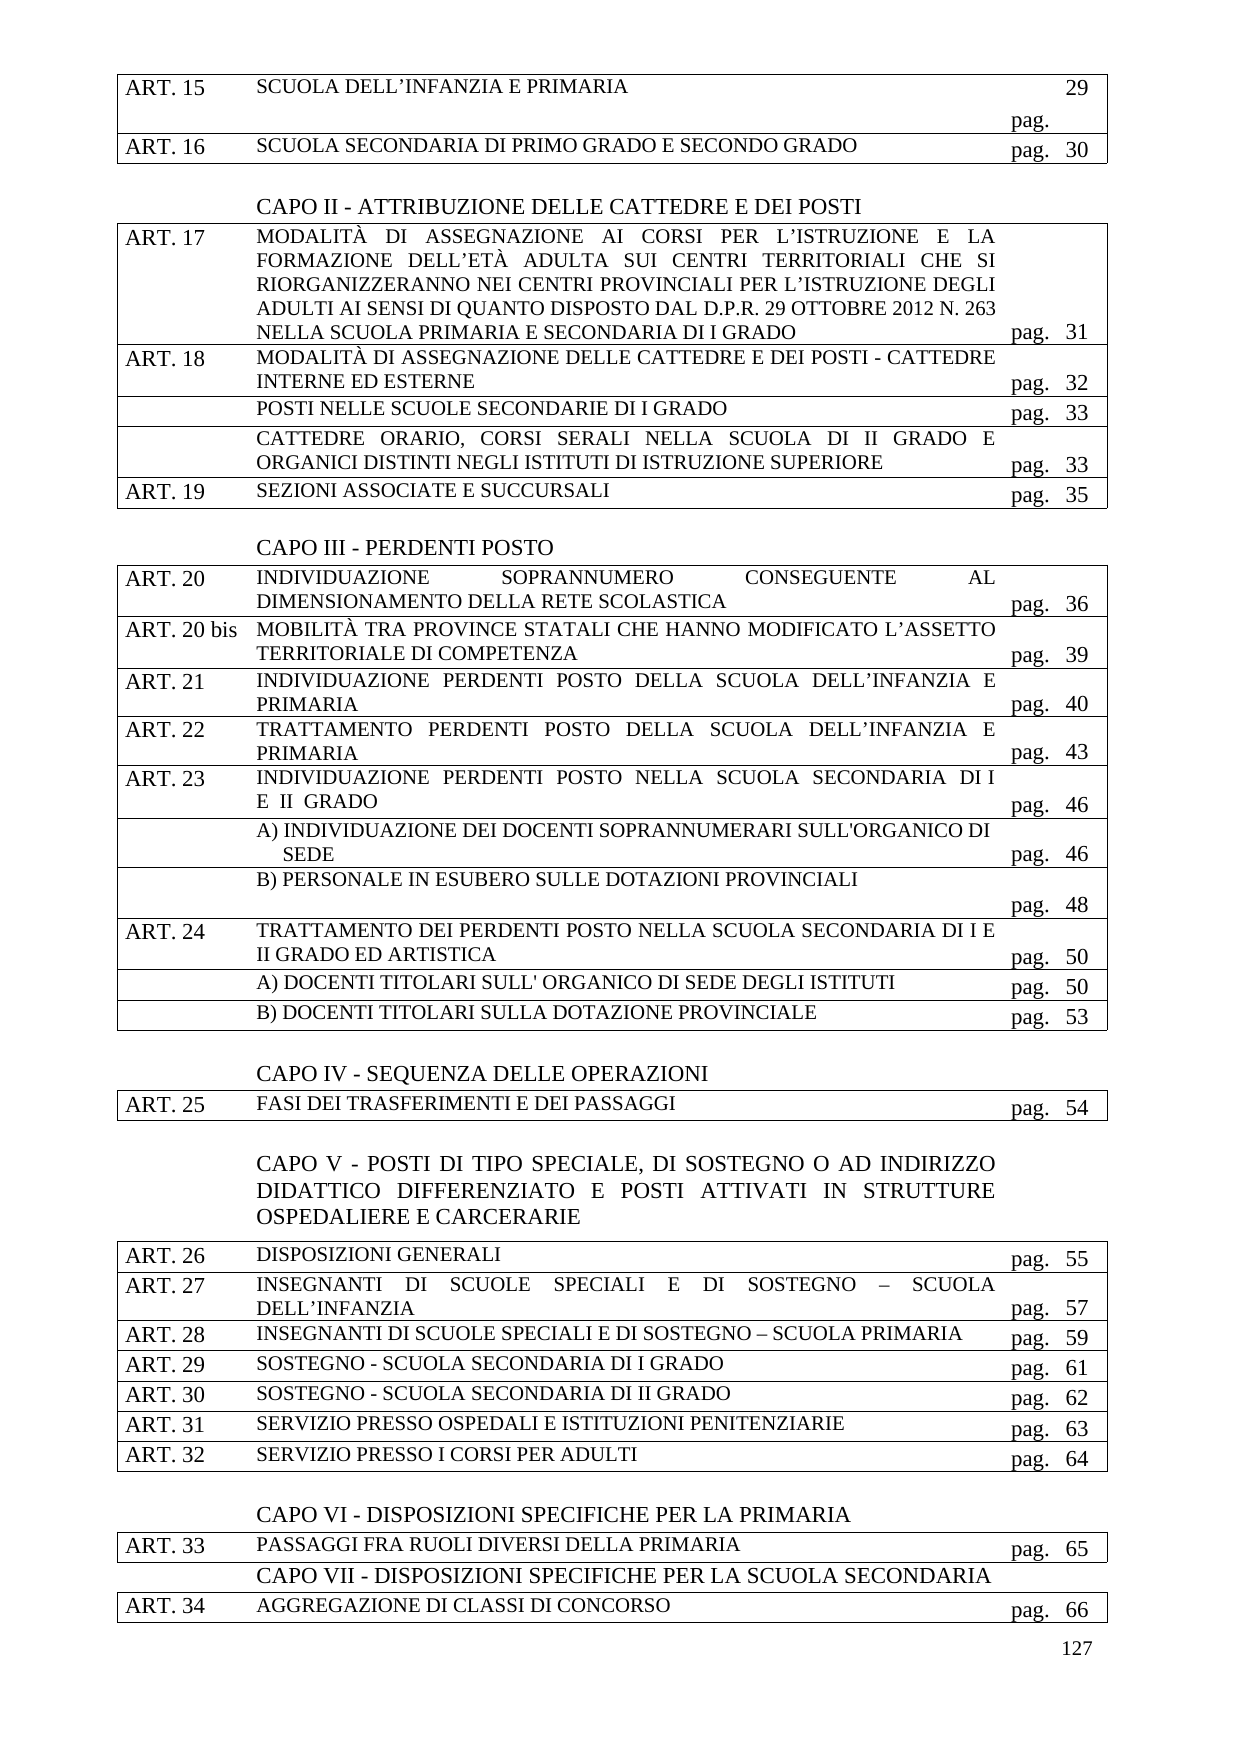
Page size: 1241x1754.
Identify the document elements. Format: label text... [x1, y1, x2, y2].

table_cell [118, 193, 249, 223]
table_cell [118, 970, 249, 999]
table_cell 29 [1058, 75, 1107, 133]
table_cell ART. 32 [118, 1442, 249, 1471]
table_cell [249, 164, 1003, 193]
table_cell ART. 17 [118, 224, 249, 344]
table_cell pag. [1004, 134, 1058, 163]
table_cell 54 [1058, 1091, 1107, 1120]
table_cell [118, 509, 249, 534]
table_cell AGGREGAZIONE DI CLASSI DI CONCORSO [249, 1593, 1003, 1622]
table_cell 65 [1058, 1533, 1107, 1562]
table_cell pag. [1004, 478, 1058, 507]
table_cell B) PERSONALE IN ESUBERO SULLE DOTAZIONI PROVINCIALI [249, 868, 1003, 918]
table_cell SCUOLA SECONDARIA DI PRIMO GRADO E SECONDO GRADO [249, 134, 1003, 163]
table_cell B) DOCENTI TITOLARI SULLA DOTAZIONE PROVINCIALE [249, 1001, 1003, 1030]
table_cell 50 [1058, 919, 1107, 969]
table_cell SOSTEGNO - SCUOLA SECONDARIA DI II GRADO [249, 1382, 1003, 1411]
table_cell pag. [1004, 1412, 1058, 1441]
table_cell pag. [1004, 1351, 1058, 1381]
table_cell INSEGNANTI DI SCUOLE SPECIALI E DI SOSTEGNO – SCUOLA PRIMARIA [249, 1321, 1003, 1350]
table_cell [1058, 534, 1107, 564]
table_cell SERVIZIO PRESSO OSPEDALI E ISTITUZIONI PENITENZIARIE [249, 1412, 1003, 1441]
table_cell [1004, 1031, 1058, 1060]
table_cell pag. [1004, 1442, 1058, 1471]
table_cell 64 [1058, 1442, 1107, 1471]
table_cell 40 [1058, 669, 1107, 716]
table_cell ART. 29 [118, 1351, 249, 1381]
table_cell ART. 28 [118, 1321, 249, 1350]
table_cell pag. [1004, 970, 1058, 999]
table_cell SEZIONI ASSOCIATE E SUCCURSALI [249, 478, 1003, 507]
table_cell pag. [1004, 717, 1058, 765]
table_cell ART. 33 [118, 1533, 249, 1562]
table_cell TRATTAMENTO DEI PERDENTI POSTO NELLA SCUOLA SECONDARIA DI I E II GRADO ED ARTISTICA [249, 919, 1003, 969]
table_cell 46 [1058, 819, 1107, 866]
table_cell MOBILITÀ TRA PROVINCE STATALI CHE HANNO MODIFICATO L’ASSETTO TERRITORIALE DI COMPETENZA [249, 617, 1003, 667]
table_cell INDIVIDUAZIONE PERDENTI POSTO DELLA SCUOLA DELL’INFANZIA E PRIMARIA [249, 669, 1003, 716]
table_cell [1004, 509, 1058, 534]
table_cell [1058, 1031, 1107, 1060]
table_cell pag. [1004, 1321, 1058, 1350]
table_cell pag. [1004, 819, 1058, 866]
table_cell [249, 509, 1003, 534]
table_cell pag. [1004, 1593, 1058, 1622]
table_cell 59 [1058, 1321, 1107, 1350]
table_cell [1004, 164, 1058, 193]
table_cell [118, 1501, 249, 1532]
table_cell ART. 30 [118, 1382, 249, 1411]
table_cell ART. 24 [118, 919, 249, 969]
table_cell CAPO V - POSTI DI TIPO SPECIALE, DI SOSTEGNO O AD INDIRIZZO DIDATTICO DIFFERENZIATO E POSTI ATTIVATI IN STRUTTURE OSPEDALIERE E CARCERARIE [249, 1151, 1003, 1241]
table_cell 39 [1058, 617, 1107, 667]
table_cell [249, 1472, 1003, 1501]
table_cell pag. [1004, 75, 1058, 133]
table_cell A) INDIVIDUAZIONE DEI DOCENTI SOPRANNUMERARI SULL'ORGANICO DI SEDE [249, 819, 1003, 866]
table_cell [118, 1001, 249, 1030]
table_cell [1058, 193, 1107, 223]
table_cell ART. 18 [118, 345, 249, 396]
table_cell [1004, 1563, 1058, 1592]
table_cell [118, 1031, 249, 1060]
table_cell pag. [1004, 617, 1058, 667]
table_cell ART. 26 [118, 1242, 249, 1271]
table_cell CAPO VII - DISPOSIZIONI SPECIFICHE PER LA SCUOLA SECONDARIA [249, 1563, 1003, 1592]
table_cell pag. [1004, 1273, 1058, 1320]
table_cell ART. 21 [118, 669, 249, 716]
table_cell [1058, 1563, 1107, 1592]
table_cell pag. [1004, 345, 1058, 396]
table_cell 66 [1058, 1593, 1107, 1622]
table_cell [249, 1031, 1003, 1060]
table_cell [1058, 1151, 1107, 1241]
table_cell [1004, 1501, 1058, 1532]
table_cell ART. 16 [118, 134, 249, 163]
table_cell [1058, 1501, 1107, 1532]
table_cell MODALITÀ DI ASSEGNAZIONE AI CORSI PER L’ISTRUZIONE E LA FORMAZIONE DELL’ETÀ ADULTA SUI CENTRI TERRITORIALI CHE SI RIORGANIZZERANNO NEI CENTRI PROVINCIALI PER L’ISTRUZIONE DEGLI ADULTI AI SENSI DI QUANTO DISPOSTO DAL D.P.R. 29 OTTOBRE 2012 N. 263 NELLA SCUOLA PRIMARIA E SECONDARIA DI I GRADO [249, 224, 1003, 344]
table_cell 35 [1058, 478, 1107, 507]
table_cell INDIVIDUAZIONE PERDENTI POSTO NELLA SCUOLA SECONDARIA DI I E II GRADO [249, 766, 1003, 818]
table_cell [1058, 1472, 1107, 1501]
table_cell [118, 397, 249, 426]
table_cell 43 [1058, 717, 1107, 765]
table_cell pag. [1004, 1091, 1058, 1120]
table_cell pag. [1004, 566, 1058, 616]
table_cell ART. 27 [118, 1273, 249, 1320]
table_cell [118, 1563, 249, 1592]
table_cell [249, 1121, 1003, 1151]
table_cell CAPO IV - SEQUENZA DELLE OPERAZIONI [249, 1060, 1003, 1090]
table_cell SERVIZIO PRESSO I CORSI PER ADULTI [249, 1442, 1003, 1471]
table_cell [118, 164, 249, 193]
table_cell FASI DEI TRASFERIMENTI E DEI PASSAGGI [249, 1091, 1003, 1120]
table_cell pag. [1004, 919, 1058, 969]
table_cell pag. [1004, 669, 1058, 716]
table_cell ART. 23 [118, 766, 249, 818]
table_cell ART. 19 [118, 478, 249, 507]
table_cell 32 [1058, 345, 1107, 396]
table_cell ART. 25 [118, 1091, 249, 1120]
table_cell 33 [1058, 397, 1107, 426]
table_cell INSEGNANTI DI SCUOLE SPECIALI E DI SOSTEGNO – SCUOLA DELL’INFANZIA [249, 1273, 1003, 1320]
table_cell pag. [1004, 1001, 1058, 1030]
table_cell 50 [1058, 970, 1107, 999]
table_cell [1004, 534, 1058, 564]
table_cell ART. 20 bis [118, 617, 249, 667]
table_cell TRATTAMENTO PERDENTI POSTO DELLA SCUOLA DELL’INFANZIA E PRIMARIA [249, 717, 1003, 765]
table_cell 33 [1058, 427, 1107, 477]
table_cell pag. [1004, 1382, 1058, 1411]
table_cell INDIVIDUAZIONE SOPRANNUMERO CONSEGUENTE AL DIMENSIONAMENTO DELLA RETE SCOLASTICA [249, 566, 1003, 616]
table_cell CAPO VI - DISPOSIZIONI SPECIFICHE PER LA PRIMARIA [249, 1501, 1003, 1532]
table_cell pag. [1004, 1533, 1058, 1562]
table_cell 48 [1058, 868, 1107, 918]
table_cell [1004, 1472, 1058, 1501]
table_cell 30 [1058, 134, 1107, 163]
table_cell CATTEDRE ORARIO, CORSI SERALI NELLA SCUOLA DI II GRADO E ORGANICI DISTINTI NEGLI ISTITUTI DI ISTRUZIONE SUPERIORE [249, 427, 1003, 477]
table_cell 55 [1058, 1242, 1107, 1271]
table_cell ART. 15 [118, 75, 249, 133]
table_cell [1004, 1060, 1058, 1090]
table_cell [1058, 1121, 1107, 1151]
table_cell 31 [1058, 224, 1107, 344]
table_cell ART. 22 [118, 717, 249, 765]
table_cell DISPOSIZIONI GENERALI [249, 1242, 1003, 1271]
table_cell 53 [1058, 1001, 1107, 1030]
table_cell 57 [1058, 1273, 1107, 1320]
table_cell [118, 868, 249, 918]
table_cell [1004, 1121, 1058, 1151]
table_cell [118, 1472, 249, 1501]
table_cell PASSAGGI FRA RUOLI DIVERSI DELLA PRIMARIA [249, 1533, 1003, 1562]
table_cell [118, 1060, 249, 1090]
table_cell [1058, 1060, 1107, 1090]
table_cell A) DOCENTI TITOLARI SULL' ORGANICO DI SEDE DEGLI ISTITUTI [249, 970, 1003, 999]
table_cell [118, 1151, 249, 1241]
table_cell ART. 31 [118, 1412, 249, 1441]
table_cell 63 [1058, 1412, 1107, 1441]
table_cell pag. [1004, 1242, 1058, 1271]
table_cell CAPO II - ATTRIBUZIONE DELLE CATTEDRE E DEI POSTI [249, 193, 1003, 223]
table_cell [1058, 164, 1107, 193]
table_cell pag. [1004, 224, 1058, 344]
table_cell CAPO III - PERDENTI POSTO [249, 534, 1003, 564]
table_cell 36 [1058, 566, 1107, 616]
table_cell [118, 819, 249, 866]
table_cell pag. [1004, 868, 1058, 918]
table_cell SCUOLA DELL’INFANZIA E PRIMARIA [249, 75, 1003, 133]
table_cell 61 [1058, 1351, 1107, 1381]
table_cell MODALITÀ DI ASSEGNAZIONE DELLE CATTEDRE E DEI POSTI - CATTEDRE INTERNE ED ESTERNE [249, 345, 1003, 396]
table_cell [1004, 1151, 1058, 1241]
table_cell [1004, 193, 1058, 223]
table_cell SOSTEGNO - SCUOLA SECONDARIA DI I GRADO [249, 1351, 1003, 1381]
table_cell pag. [1004, 427, 1058, 477]
table_cell 46 [1058, 766, 1107, 818]
table_cell [118, 427, 249, 477]
table_cell [1058, 509, 1107, 534]
table_cell POSTI NELLE SCUOLE SECONDARIE DI I GRADO [249, 397, 1003, 426]
table_cell ART. 34 [118, 1593, 249, 1622]
table_cell ART. 20 [118, 566, 249, 616]
table_cell pag. [1004, 766, 1058, 818]
table_cell 62 [1058, 1382, 1107, 1411]
table_cell [118, 1121, 249, 1151]
table_cell pag. [1004, 397, 1058, 426]
table_cell [118, 534, 249, 564]
